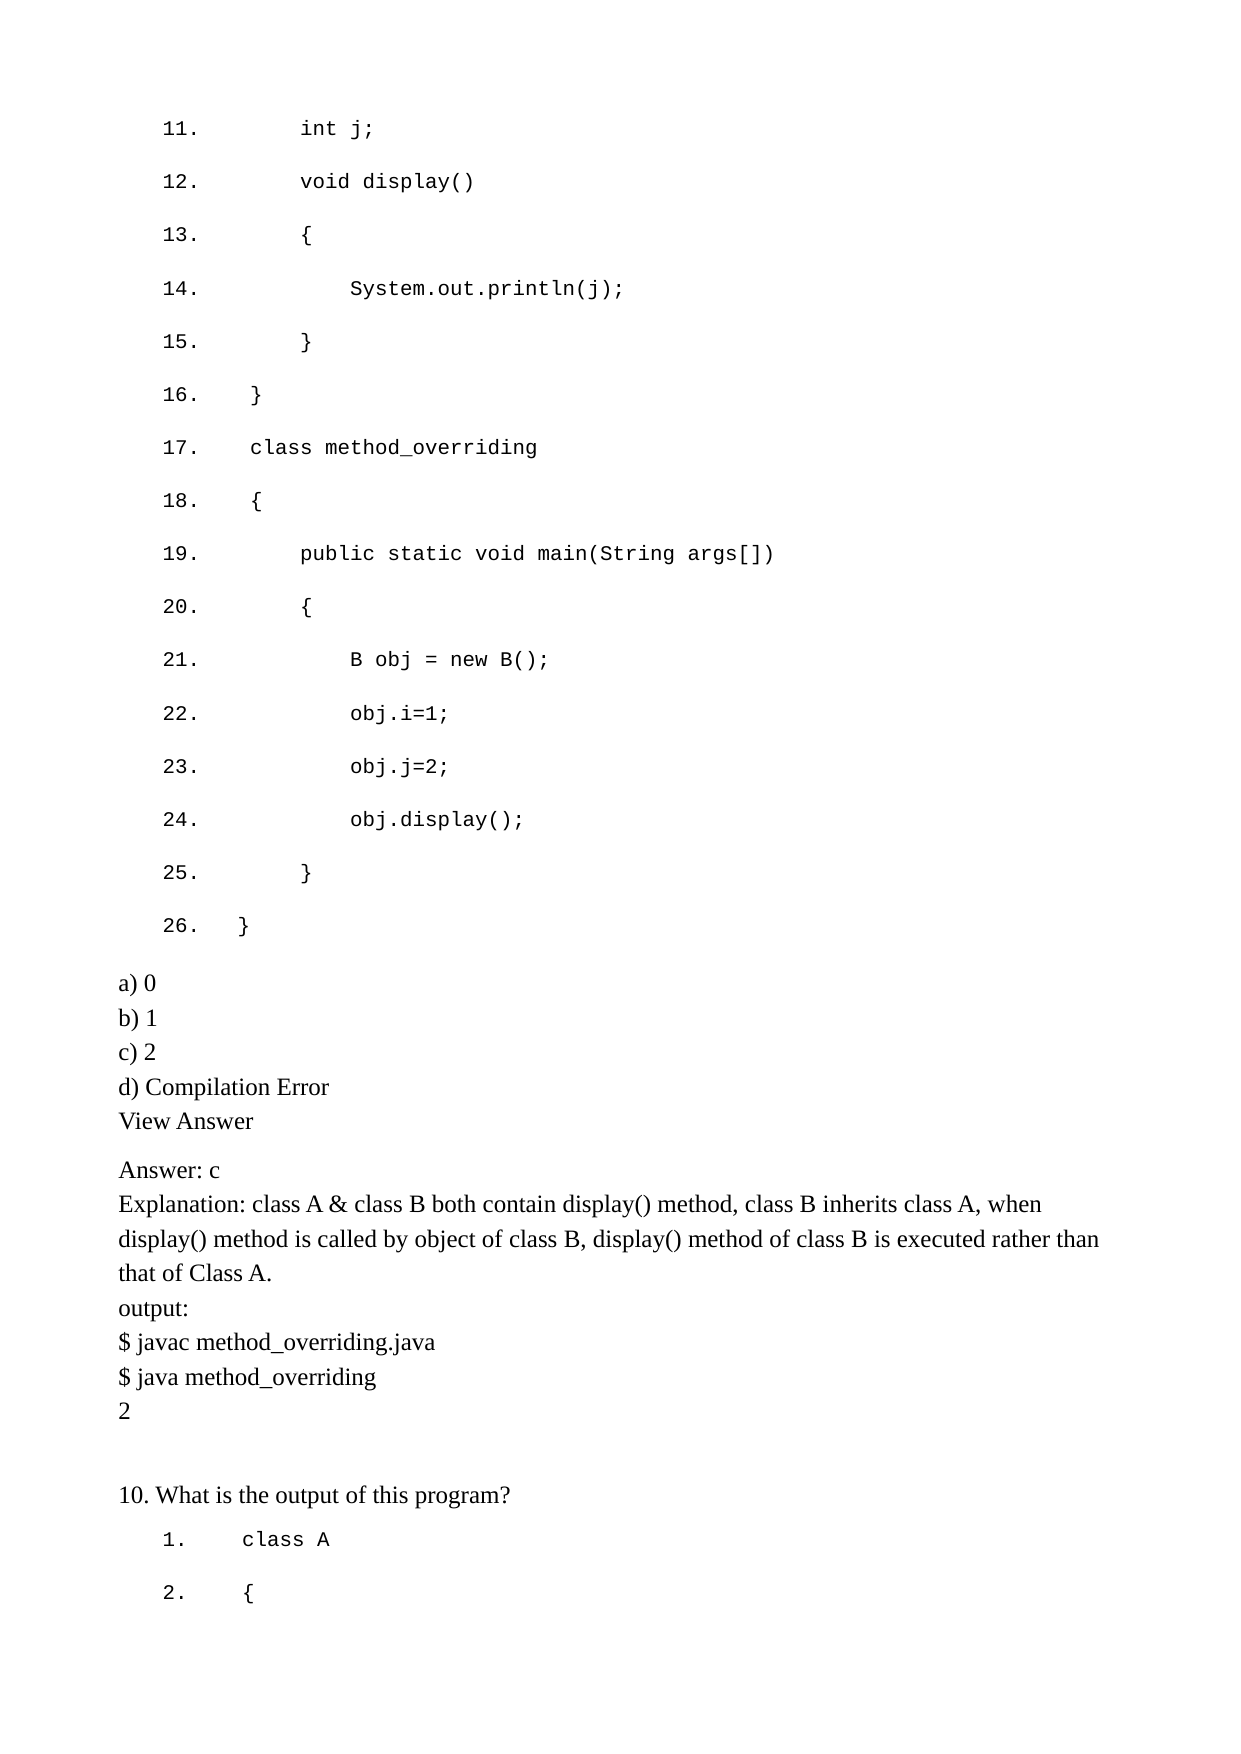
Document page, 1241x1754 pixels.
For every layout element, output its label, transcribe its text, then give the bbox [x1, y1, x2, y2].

list { [162, 224, 1122, 248]
list public static void main(String args[]) [162, 543, 1122, 567]
list void display() [162, 171, 1122, 195]
list { [162, 596, 1122, 620]
list } [162, 384, 1122, 407]
list System.out.println(j); [162, 277, 1122, 301]
list } [162, 915, 1122, 939]
list int j; [162, 118, 1122, 142]
list } [162, 862, 1122, 886]
list class A [162, 1529, 1122, 1553]
list obj.display(); [162, 809, 1122, 832]
list class method_overriding [162, 437, 1122, 461]
text 10. What is the output of this program? [118, 1480, 1122, 1509]
text Answer: c Explanation: class A & class B both contain display() method, class B inherits class A, when display() method is called by object of class B, display() method of class B is executed rather than that of Class A. output: $ javac method_overriding.java $ java method_overriding 2 [118, 1155, 1122, 1460]
list obj.i=1; [162, 702, 1122, 726]
list obj.j=2; [162, 756, 1122, 779]
list { [162, 1582, 1122, 1606]
list } [162, 331, 1122, 354]
list B obj = new B(); [162, 649, 1122, 673]
text a) 0 b) 1 c) 2 d) Compilation Error View Answer [118, 968, 1122, 1135]
list { [162, 490, 1122, 514]
